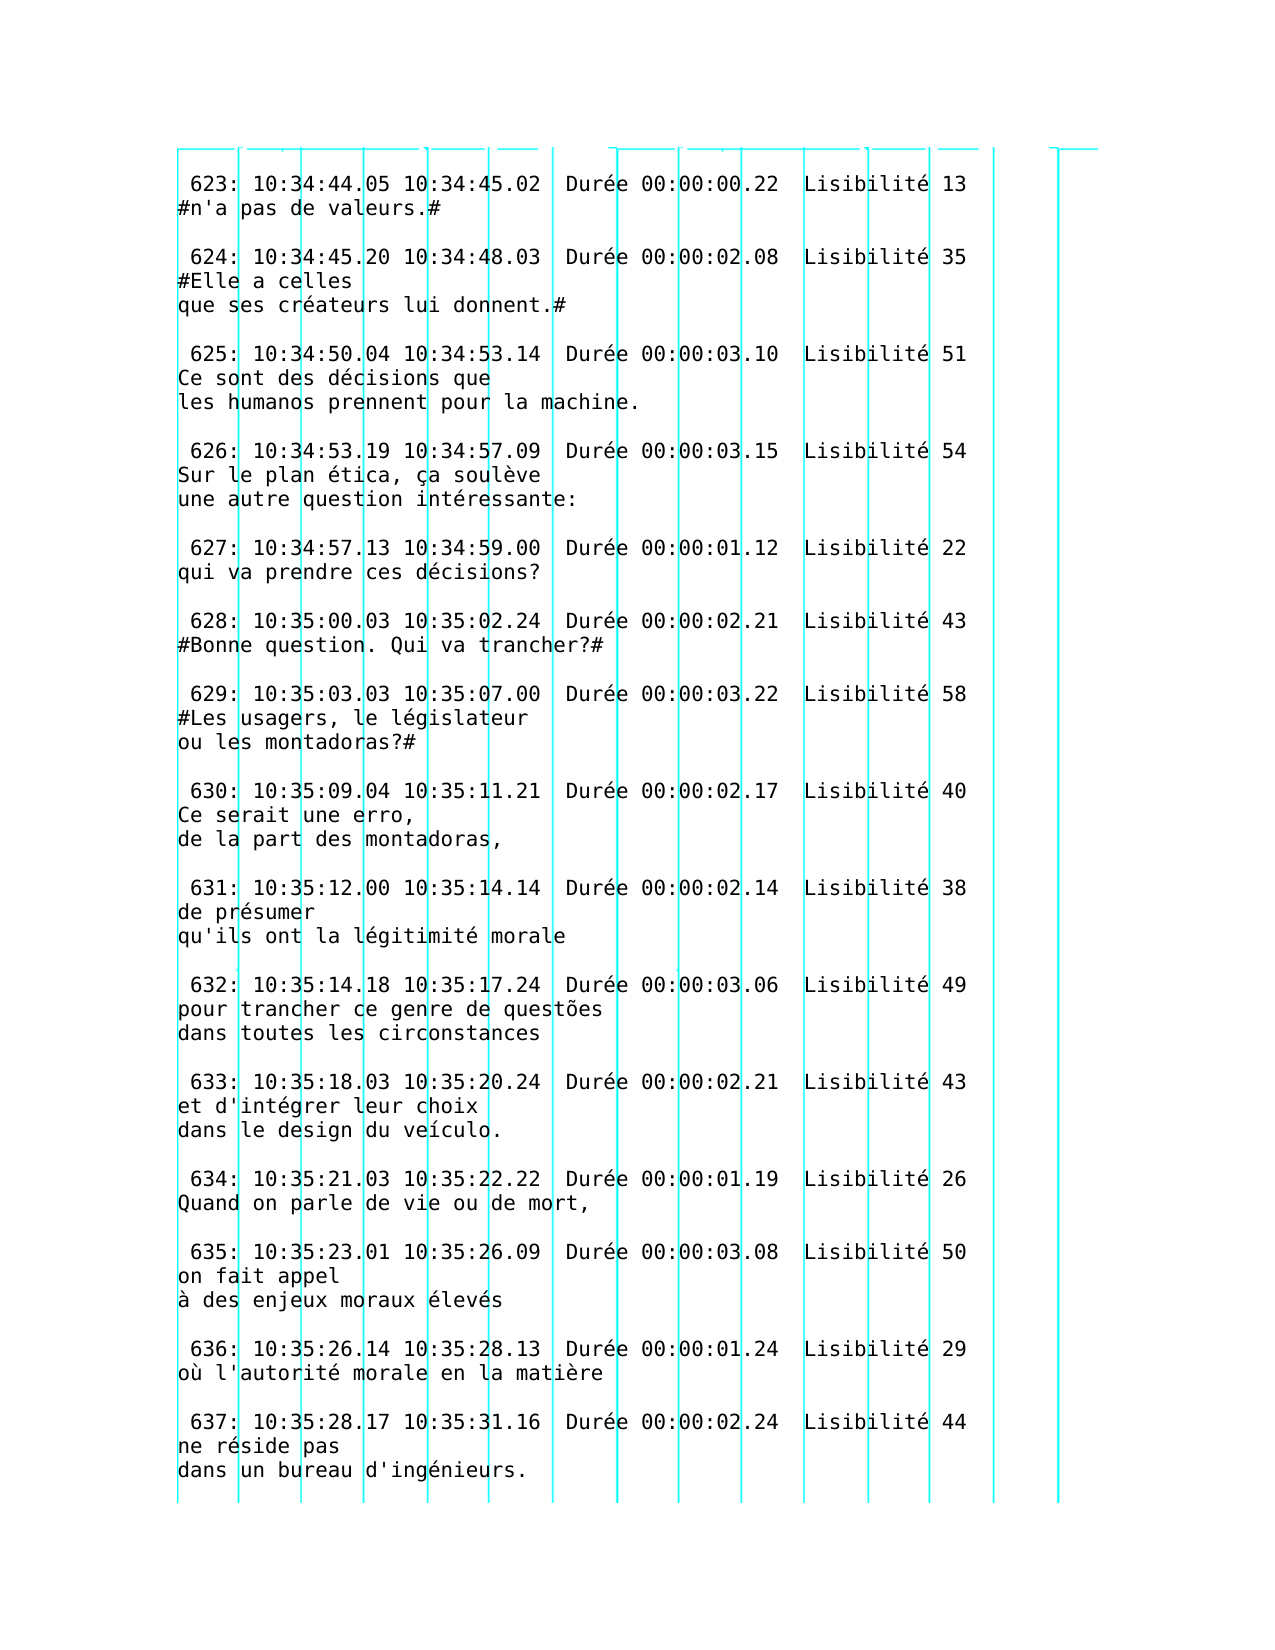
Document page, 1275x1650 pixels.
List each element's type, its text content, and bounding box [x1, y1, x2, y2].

text Quand on parle de vie ou de mort, [177, 1191, 1098, 1216]
text Ce sont des décisions que [177, 366, 1098, 390]
text 623: 10:34:44.05 10:34:45.02 Durée 00:00:00.22 Lisibilité 13 [177, 172, 1098, 196]
text qu'ils ont la légitimité morale [177, 924, 1098, 948]
text #Bonne question. Qui va trancher?# [177, 633, 1098, 657]
text 636: 10:35:26.14 10:35:28.13 Durée 00:00:01.24 Lisibilité 29 [177, 1337, 1098, 1361]
picture [177, 317, 1098, 342]
text on fait appel [177, 1264, 1098, 1288]
picture [177, 220, 1098, 245]
text où l'autorité morale en la matière [177, 1361, 1098, 1385]
text 629: 10:35:03.03 10:35:07.00 Durée 00:00:03.22 Lisibilité 58 [177, 682, 1098, 706]
text 631: 10:35:12.00 10:35:14.14 Durée 00:00:02.14 Lisibilité 38 [177, 876, 1098, 900]
picture [177, 560, 1098, 1503]
text 624: 10:34:45.20 10:34:48.03 Durée 00:00:02.08 Lisibilité 35 [177, 245, 1098, 269]
text de présumer [177, 900, 1098, 924]
text que ses créateurs lui donnent.# [177, 293, 1098, 317]
text 634: 10:35:21.03 10:35:22.22 Durée 00:00:01.19 Lisibilité 26 [177, 1167, 1098, 1191]
picture [177, 147, 1098, 172]
text une autre question intéressante: [177, 487, 1098, 512]
text et d'intégrer leur choix [177, 1094, 1098, 1118]
text 630: 10:35:09.04 10:35:11.21 Durée 00:00:02.17 Lisibilité 40 [177, 779, 1098, 803]
text 635: 10:35:23.01 10:35:26.09 Durée 00:00:03.08 Lisibilité 50 [177, 1240, 1098, 1264]
text 632: 10:35:14.18 10:35:17.24 Durée 00:00:03.06 Lisibilité 49 [177, 973, 1098, 997]
text pour trancher ce genre de questões [177, 997, 1098, 1021]
text dans un bureau d'ingénieurs. [177, 1458, 1098, 1482]
text #n'a pas de valeurs.# [177, 196, 1098, 220]
picture [177, 414, 1098, 439]
text à des enjeux moraux élevés [177, 1288, 1098, 1313]
text Ce serait une erro, [177, 803, 1098, 827]
text 626: 10:34:53.19 10:34:57.09 Durée 00:00:03.15 Lisibilité 54 [177, 439, 1098, 463]
text 628: 10:35:00.03 10:35:02.24 Durée 00:00:02.21 Lisibilité 43 [177, 609, 1098, 633]
text #Elle a celles [177, 269, 1098, 293]
text ou les montadoras?# [177, 730, 1098, 754]
text dans toutes les circonstances [177, 1021, 1098, 1046]
text 627: 10:34:57.13 10:34:59.00 Durée 00:00:01.12 Lisibilité 22 [177, 536, 1098, 560]
text 637: 10:35:28.17 10:35:31.16 Durée 00:00:02.24 Lisibilité 44 [177, 1410, 1098, 1434]
text de la part des montadoras, [177, 827, 1098, 851]
text les humanos prennent pour la machine. [177, 390, 1098, 414]
picture [177, 512, 1098, 536]
text qui va prendre ces décisions? [177, 560, 1098, 584]
text Sur le plan ética, ça soulève [177, 463, 1098, 487]
text 625: 10:34:50.04 10:34:53.14 Durée 00:00:03.10 Lisibilité 51 [177, 342, 1098, 366]
text #Les usagers, le législateur [177, 706, 1098, 730]
text 633: 10:35:18.03 10:35:20.24 Durée 00:00:02.21 Lisibilité 43 [177, 1070, 1098, 1094]
text dans le design du veículo. [177, 1118, 1098, 1143]
text ne réside pas [177, 1434, 1098, 1458]
